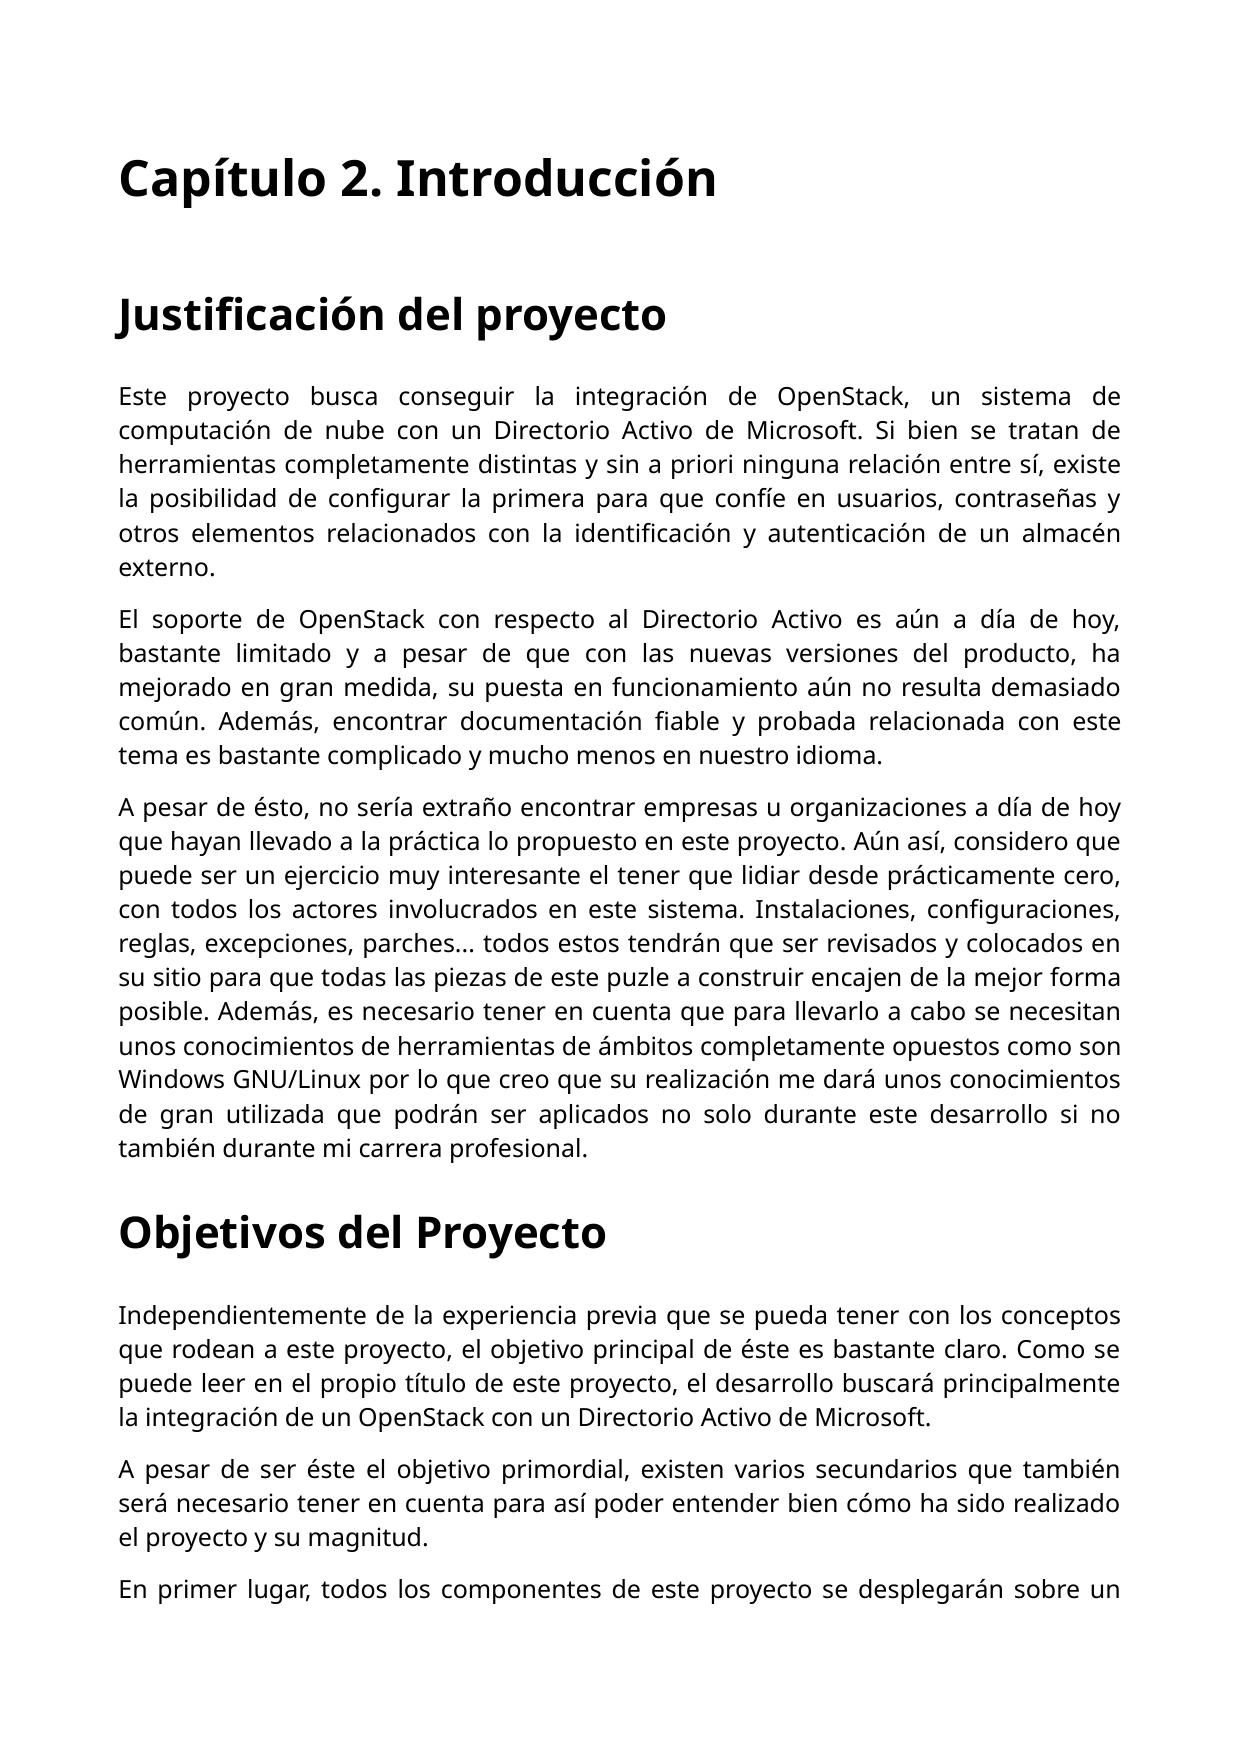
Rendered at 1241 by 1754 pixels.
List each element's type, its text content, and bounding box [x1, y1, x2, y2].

title Capítulo 2. Introducción [118, 143, 1122, 211]
text A pesar de ser éste el objetivo primordial, existen varios secundarios que también será necesario tener en cuenta para así poder entender bien cómo ha sido realizado el proyecto y su magnitud. [118, 1452, 1122, 1554]
text En primer lugar, todos los componentes de este proyecto se desplegarán sobre un [118, 1572, 1122, 1606]
text Independientemente de la experiencia previa que se pueda tener con los conceptos que rodean a este proyecto, el objetivo principal de éste es bastante claro. Como se puede leer en el propio título de este proyecto, el desarrollo buscará principalmente la integración de un OpenStack con un Directorio Activo de Microsoft. [118, 1297, 1122, 1434]
subtitle Objetivos del Proyecto [118, 1202, 1122, 1261]
subtitle Justificación del proyecto [118, 283, 1122, 343]
text A pesar de ésto, no sería extraño encontrar empresas u organizaciones a día de hoy que hayan llevado a la práctica lo propuesto en este proyecto. Aún así, considero que puede ser un ejercicio muy interesante el tener que lidiar desde prácticamente cero, con todos los actores involucrados en este sistema. Instalaciones, configuraciones, reglas, excepciones, parches... todos estos tendrán que ser revisados y colocados en su sitio para que todas las piezas de este puzle a construir encajen de la mejor forma posible. Además, es necesario tener en cuenta que para llevarlo a cabo se necesitan unos conocimientos de herramientas de ámbitos completamente opuestos como son Windows GNU/Linux por lo que creo que su realización me dará unos conocimientos de gran utilizada que podrán ser aplicados no solo durante este desarrollo si no también durante mi carrera profesional. [118, 790, 1122, 1164]
text El soporte de OpenStack con respecto al Directorio Activo es aún a día de hoy, bastante limitado y a pesar de que con las nuevas versiones del producto, ha mejorado en gran medida, su puesta en funcionamiento aún no resulta demasiado común. Además, encontrar documentación fiable y probada relacionada con este tema es bastante complicado y mucho menos en nuestro idioma. [118, 601, 1122, 772]
text Este proyecto busca conseguir la integración de OpenStack, un sistema de computación de nube con un Directorio Activo de Microsoft. Si bien se tratan de herramientas completamente distintas y sin a priori ninguna relación entre sí, existe la posibilidad de configurar la primera para que confíe en usuarios, contraseñas y otros elementos relacionados con la identificación y autenticación de un almacén externo. [118, 379, 1122, 583]
